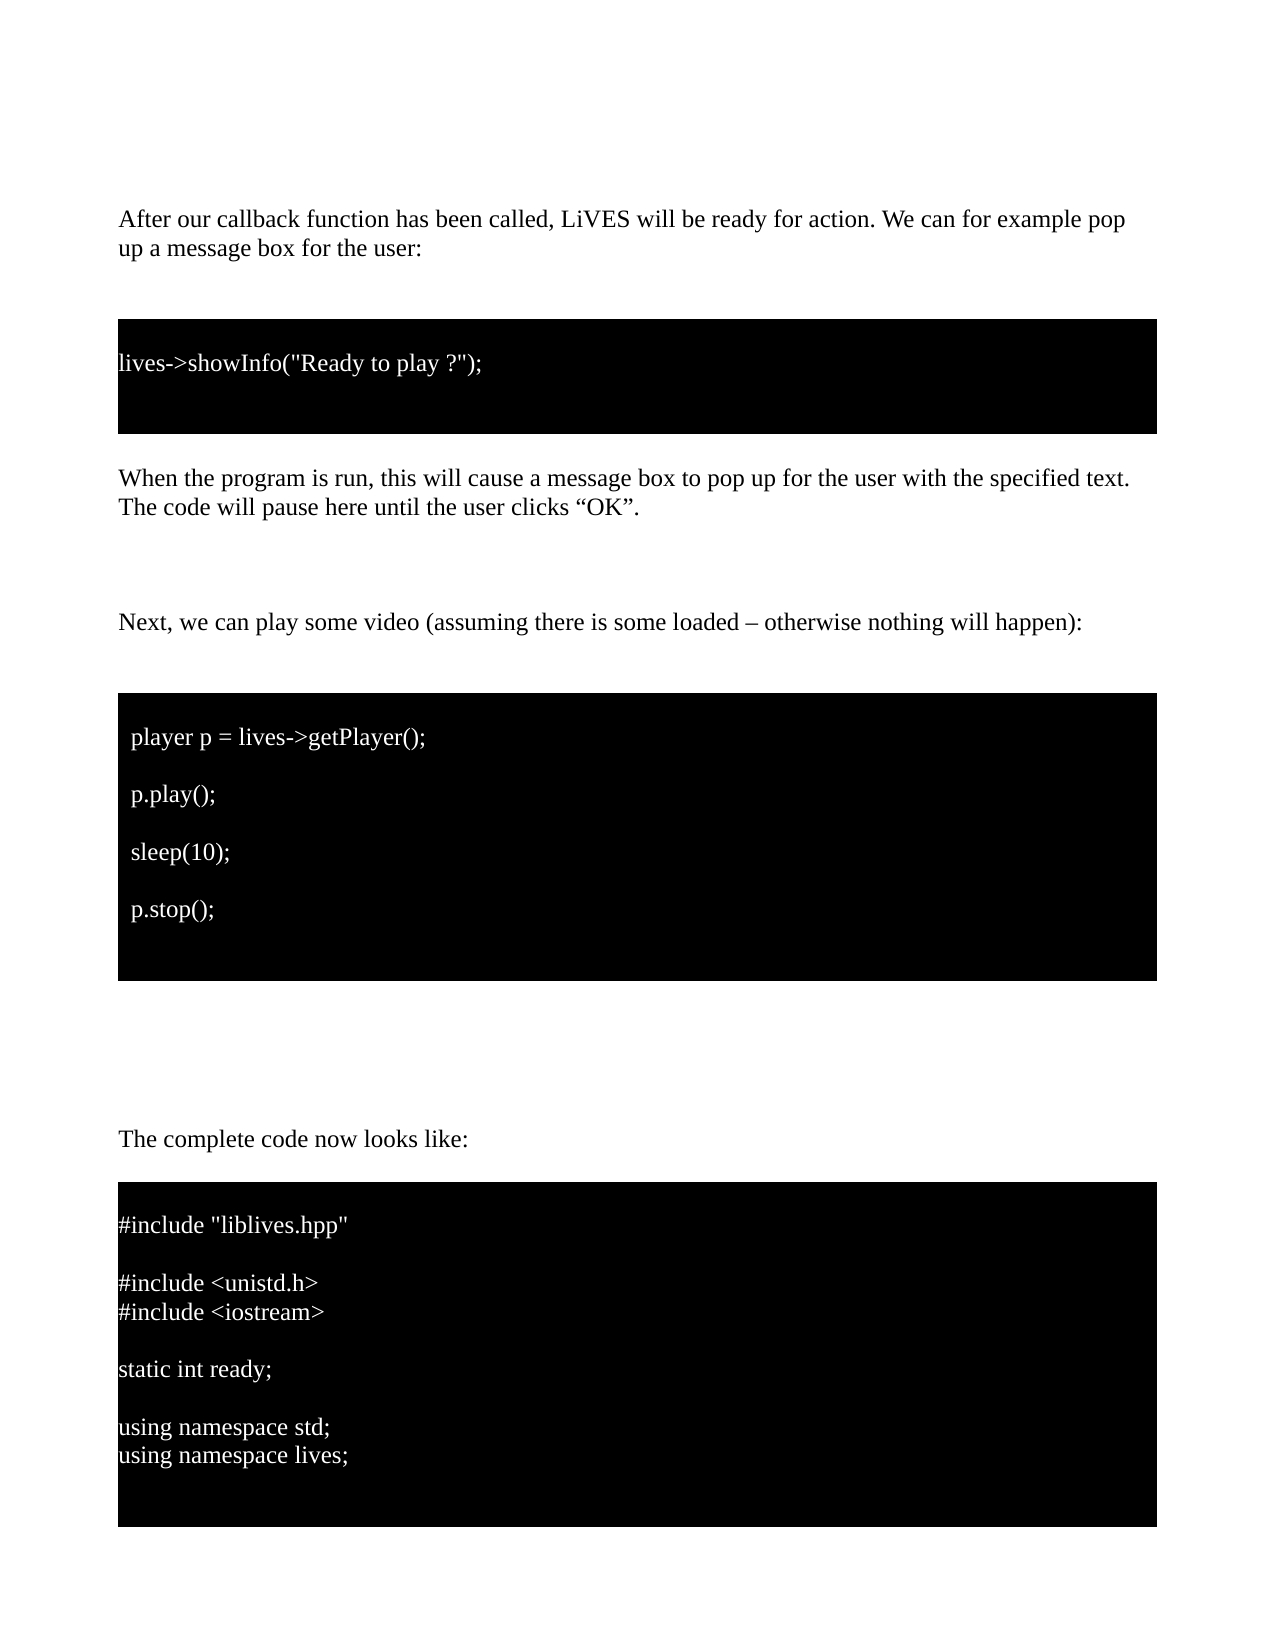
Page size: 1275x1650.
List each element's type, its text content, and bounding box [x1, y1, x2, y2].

text lives->showInfo("Ready to play ?"); [118, 348, 1157, 377]
text static int ready; [118, 1354, 1157, 1383]
text #include <iostream> [118, 1297, 1157, 1326]
text using namespace std; [118, 1412, 1157, 1441]
text sleep(10); [118, 837, 1157, 866]
text p.play(); [118, 779, 1157, 808]
text Next, we can play some video (assuming there is some loaded – otherwise nothing will happen): [118, 607, 1157, 636]
text #include <unistd.h> [118, 1268, 1157, 1297]
text The complete code now looks like: [118, 1124, 1157, 1153]
text player p = lives->getPlayer(); [118, 722, 1157, 751]
text p.stop(); [118, 894, 1157, 923]
text When the program is run, this will cause a message box to pop up for the user with the specified text. The code will pause here until the user clicks “OK”. [118, 463, 1157, 521]
text #include "liblives.hpp" [118, 1211, 1157, 1239]
text using namespace lives; [118, 1441, 1157, 1469]
text After our callback function has been called, LiVES will be ready for action. We can for example pop up a message box for the user: [118, 204, 1157, 262]
